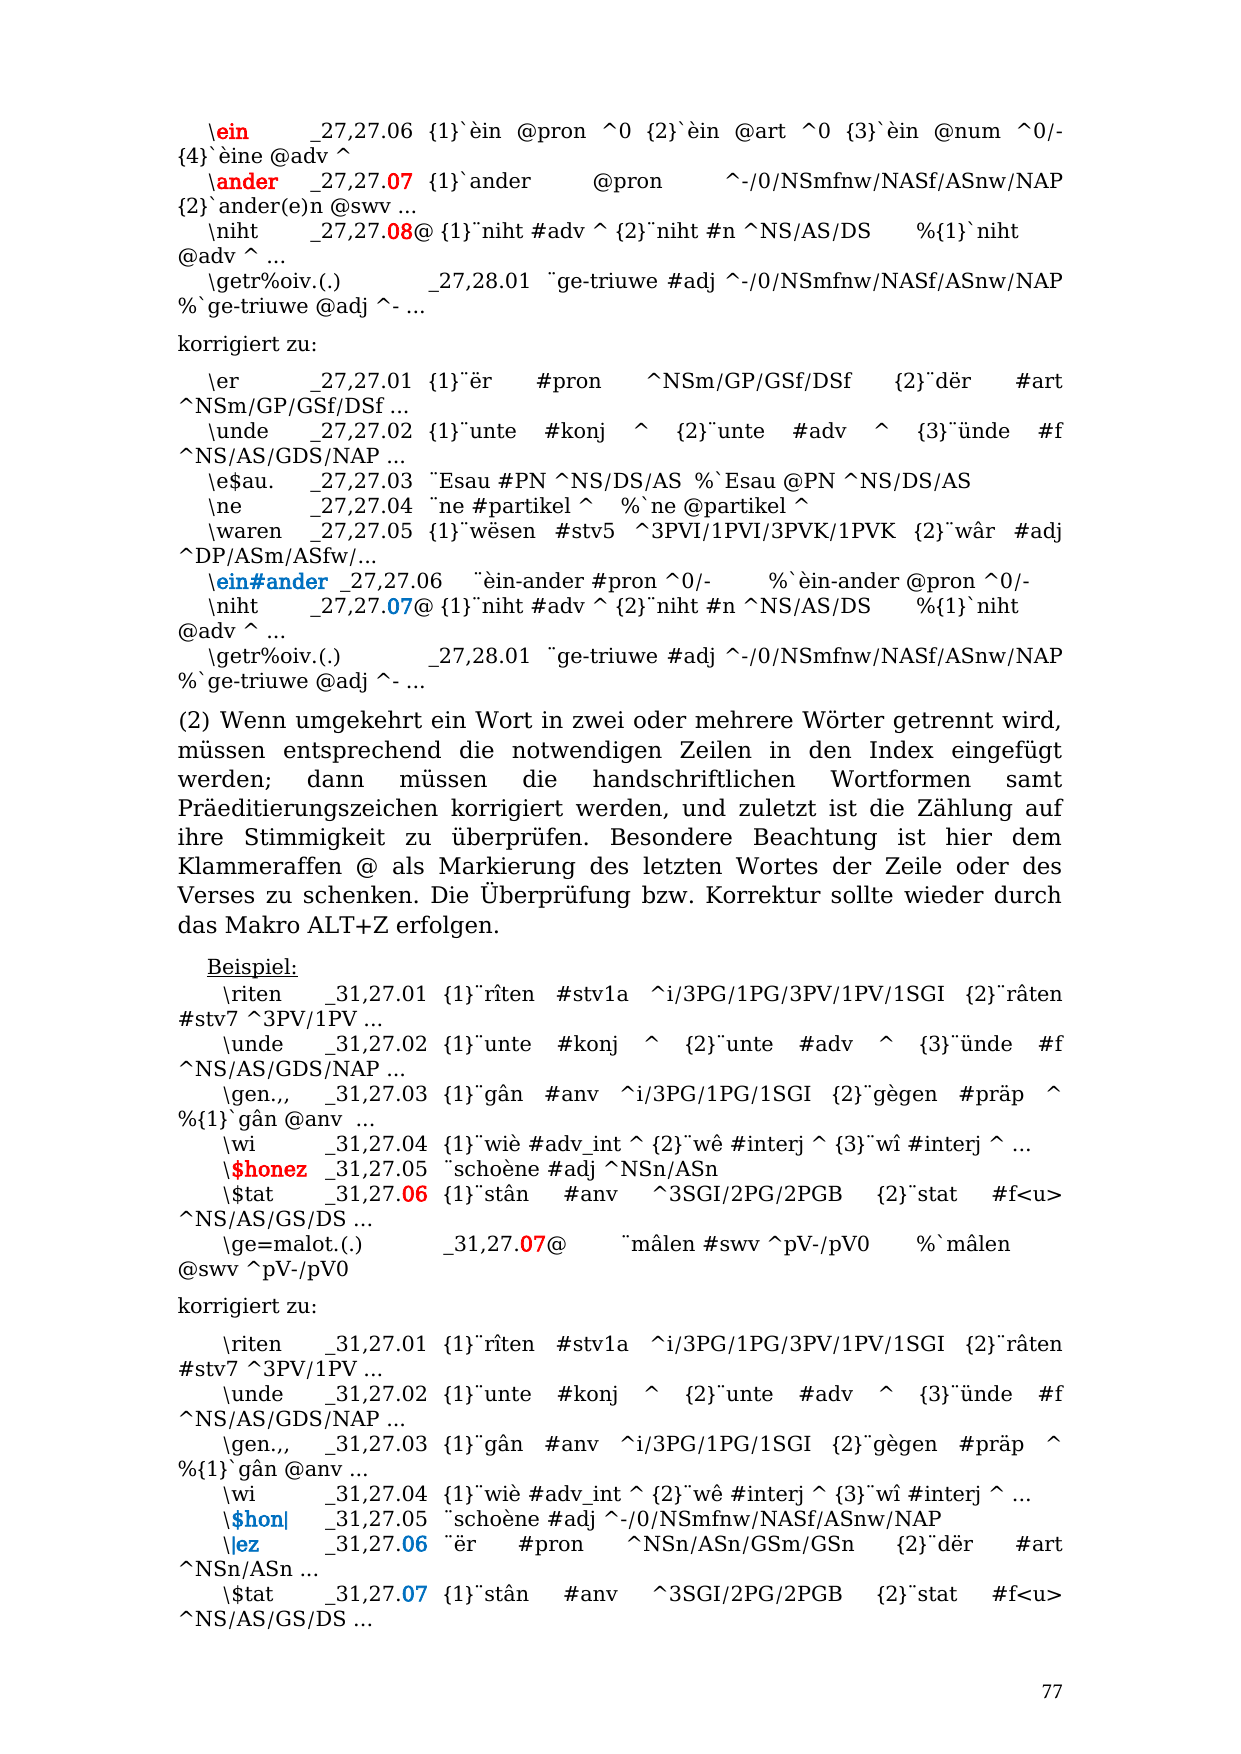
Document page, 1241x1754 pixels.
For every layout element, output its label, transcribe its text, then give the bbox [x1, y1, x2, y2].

text \riten _31,27.01 {1}¨rîten #stv1a ^i/3PG/1PG/3PV/1PV/1SGI {2}¨râten #stv7 ^3PV/1PV ... [177, 981, 1063, 1031]
text \getr%oiv.(.) _27,28.01 ¨ge-triuwe #adj ^-/0/NSmfnw/NASf/ASnw/NAP %`ge-triuwe @adj ^- ... [177, 643, 1063, 693]
text \$tat _31,27.06 {1}¨stân #anv ^3SGI/2PG/2PGB {2}¨stat #f<u> ^NS/AS/GS/DS ... [177, 1181, 1063, 1231]
text \niht _27,27.08@ {1}¨niht #adv ^ {2}¨niht #n ^NS/AS/DS %{1}`niht @adv ^ ... [177, 218, 1063, 268]
text \wi _31,27.04 {1}¨wiè #adv_int ^ {2}¨wê #interj ^ {3}¨wî #interj ^ ... [177, 1481, 1063, 1506]
text \waren _27,27.05 {1}¨wësen #stv5 ^3PVI/1PVI/3PVK/1PVK {2}¨wâr #adj ^DP/ASm/ASfw/... [177, 518, 1063, 568]
text korrigiert zu: [177, 1293, 1063, 1318]
text korrigiert zu: [177, 331, 1063, 356]
text \$tat _31,27.07 {1}¨stân #anv ^3SGI/2PG/2PGB {2}¨stat #f<u> ^NS/AS/GS/DS ... [177, 1581, 1063, 1631]
text \|ez _31,27.06 ¨ër #pron ^NSn/ASn/GSm/GSn {2}¨dër #art ^NSn/ASn ... [177, 1531, 1063, 1581]
text Beispiel: [207, 951, 1063, 981]
text \ne _27,27.04 ¨ne #partikel ^ %`ne @partikel ^ [177, 493, 1063, 518]
text \$hon| _31,27.05 ¨schoène #adj ^-/0/NSmfnw/NASf/ASnw/NAP [177, 1506, 1063, 1531]
text \ander _27,27.07 {1}`ander @pron ^-/0/NSmfnw/NASf/ASnw/NAP {2}`ander(e)n @swv ... [177, 168, 1063, 218]
text \er _27,27.01 {1}¨ër #pron ^NSm/GP/GSf/DSf {2}¨dër #art ^NSm/GP/GSf/DSf ... [177, 368, 1063, 418]
text \gen.,, _31,27.03 {1}¨gân #anv ^i/3PG/1PG/1SGI {2}¨gègen #präp ^ %{1}`gân @anv ... [177, 1081, 1063, 1131]
text \gen.,, _31,27.03 {1}¨gân #anv ^i/3PG/1PG/1SGI {2}¨gègen #präp ^ %{1}`gân @anv ... [177, 1431, 1063, 1481]
text \wi _31,27.04 {1}¨wiè #adv_int ^ {2}¨wê #interj ^ {3}¨wî #interj ^ ... [177, 1131, 1063, 1156]
text \e$au. _27,27.03 ¨Esau #PN ^NS/DS/AS %`Esau @PN ^NS/DS/AS [177, 468, 1063, 493]
text \unde _31,27.02 {1}¨unte #konj ^ {2}¨unte #adv ^ {3}¨ünde #f ^NS/AS/GDS/NAP ... [177, 1031, 1063, 1081]
text \unde _31,27.02 {1}¨unte #konj ^ {2}¨unte #adv ^ {3}¨ünde #f ^NS/AS/GDS/NAP ... [177, 1381, 1063, 1431]
text \ein#ander _27,27.06 ¨èin-ander #pron ^0/- %`èin-ander @pron ^0/- [177, 568, 1063, 593]
text \$honez _31,27.05 ¨schoène #adj ^NSn/ASn [177, 1156, 1063, 1181]
text \ge=malot.(.) _31,27.07@ ¨mâlen #swv ^pV-/pV0 %`mâlen @swv ^pV-/pV0 [177, 1231, 1063, 1281]
text \ein _27,27.06 {1}`èin @pron ^0 {2}`èin @art ^0 {3}`èin @num ^0/- {4}`èine @adv ^ [177, 118, 1063, 168]
text \riten _31,27.01 {1}¨rîten #stv1a ^i/3PG/1PG/3PV/1PV/1SGI {2}¨râten #stv7 ^3PV/1PV ... [177, 1331, 1063, 1381]
text (2) Wenn umgekehrt ein Wort in zwei oder mehrere Wörter getrennt wird, müssen entsprechend die notwendigen Zeilen in den Index eingefügt werden; dann müssen die handschriftlichen Wortformen samt Präeditierungszeichen korrigiert werden, und zuletzt ist die Zählung auf ihre Stimmigkeit zu überprüfen. Besondere Beachtung ist hier dem Klammeraffen @ als Markierung des letzten Wortes der Zeile oder des Verses zu schenken. Die Überprüfung bzw. Korrektur sollte wieder durch das Makro ALT+Z erfolgen. [177, 706, 1063, 939]
text \niht _27,27.07@ {1}¨niht #adv ^ {2}¨niht #n ^NS/AS/DS %{1}`niht @adv ^ ... [177, 593, 1063, 643]
text \unde _27,27.02 {1}¨unte #konj ^ {2}¨unte #adv ^ {3}¨ünde #f ^NS/AS/GDS/NAP ... [177, 418, 1063, 468]
text \getr%oiv.(.) _27,28.01 ¨ge-triuwe #adj ^-/0/NSmfnw/NASf/ASnw/NAP %`ge-triuwe @adj ^- ... [177, 268, 1063, 318]
